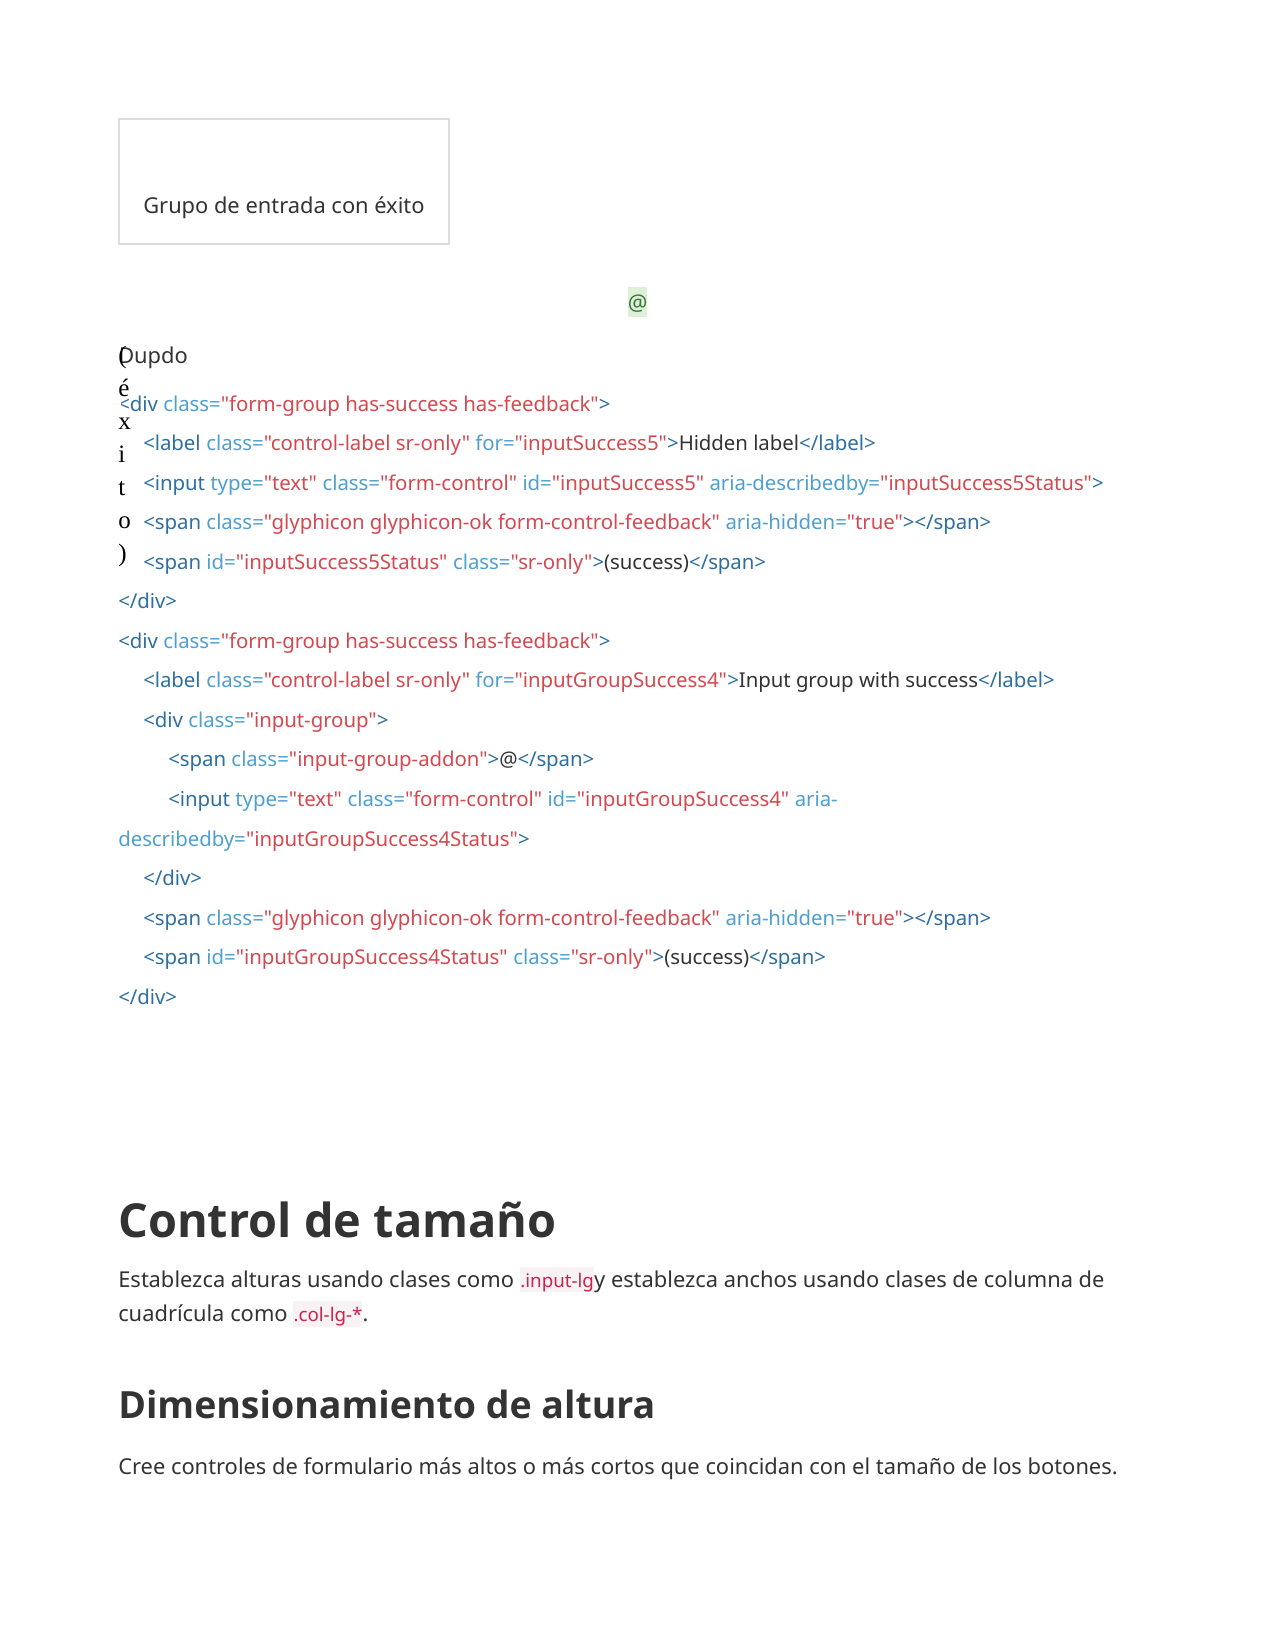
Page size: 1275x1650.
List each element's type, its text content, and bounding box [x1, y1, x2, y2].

text Grupo de entrada con éxito [120, 120, 448, 243]
text <span class="input-group-addon">@</span> [118, 745, 1157, 773]
text <span class="glyphicon glyphicon-ok form-control-feedback" aria-hidden="true"></span> [121, 508, 1157, 536]
text </div> [118, 983, 1157, 1010]
text <input type="text" class="form-control" id="inputSuccess5" aria-describedby="inputSuccess5Status"> [121, 468, 1157, 496]
text <label class="control-label sr-only" for="inputSuccess5">Hidden label</label> [121, 428, 1157, 456]
text </div> [118, 587, 1157, 615]
text <div class="input-group"> [118, 705, 1157, 733]
text @ [118, 287, 1157, 317]
text Establezca alturas usando clases como .input-lgy establezca anchos usando clases de columna de cuadrícula como .col-lg-*. [118, 1264, 1157, 1328]
text <span id="inputSuccess5Status" class="sr-only">(success)</span> [118, 547, 1157, 576]
text <label class="control-label sr-only" for="inputGroupSuccess4">Input group with success</label> [118, 666, 1157, 694]
text <span id="inputGroupSuccess4Status" class="sr-only">(success)</span> [118, 943, 1157, 971]
text Dupdo [121, 340, 1157, 370]
text <input type="text" class="form-control" id="inputGroupSuccess4" aria-describedby="inputGroupSuccess4Status"> [118, 785, 1157, 852]
text <div class="form-group has-success has-feedback"> [121, 389, 1157, 417]
subtitle Dimensionamiento de altura [118, 1379, 1157, 1430]
text Cree controles de formulario más altos o más cortos que coincidan con el tamaño de los botones. [118, 1451, 1157, 1480]
text <div class="form-group has-success has-feedback"> [118, 626, 1157, 654]
text <span class="glyphicon glyphicon-ok form-control-feedback" aria-hidden="true"></span> [118, 903, 1157, 931]
text </div> [118, 864, 1157, 892]
subtitle Control de tamaño [118, 1123, 1157, 1251]
text [450, 118, 1157, 245]
